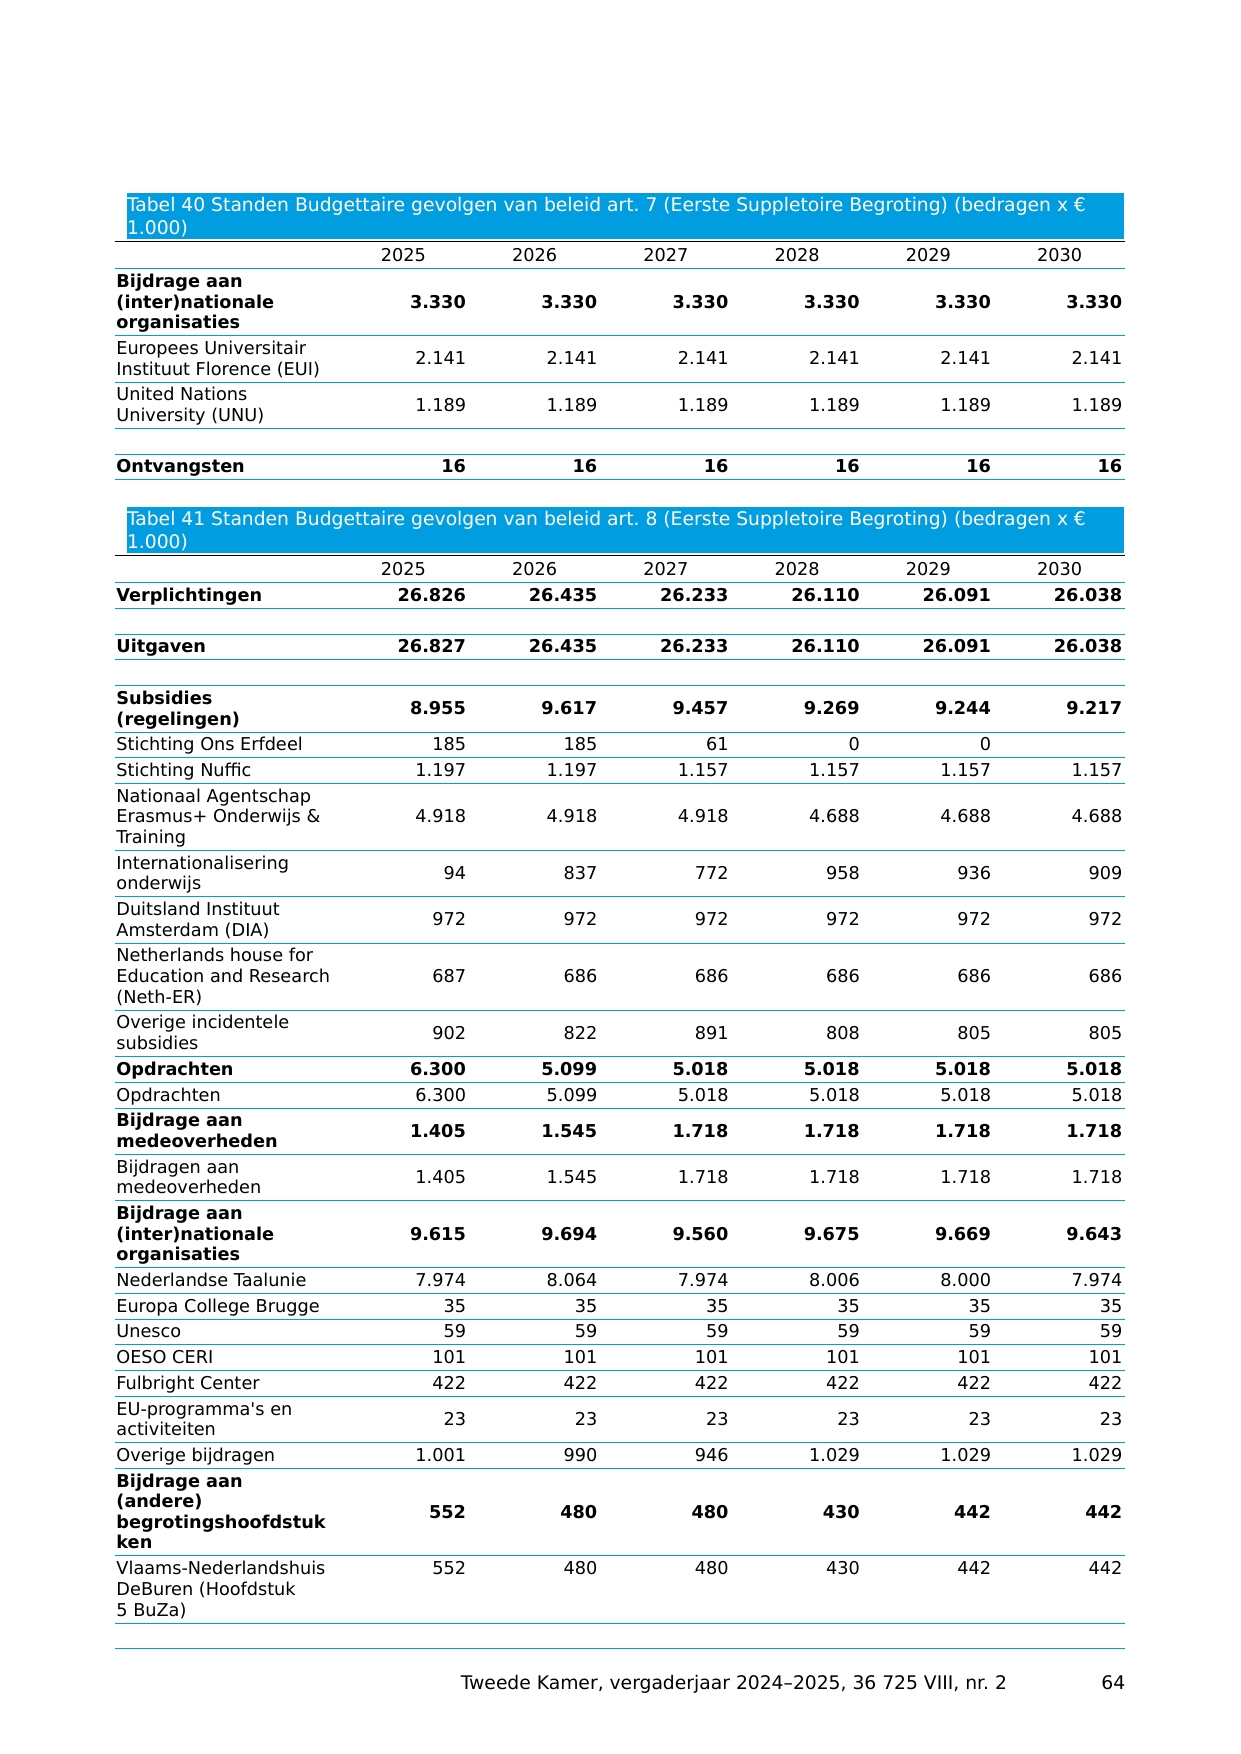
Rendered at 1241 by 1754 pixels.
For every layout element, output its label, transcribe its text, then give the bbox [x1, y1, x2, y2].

table_cell 936 [863, 851, 994, 896]
table_cell 1.157 [863, 758, 994, 783]
table_cell 26.233 [600, 583, 731, 608]
table_cell [731, 609, 862, 634]
table_cell 2026 [469, 242, 600, 268]
table_cell 9.244 [863, 686, 994, 731]
table_cell 686 [469, 944, 600, 1009]
table_cell Stichting Ons Erfdeel [115, 733, 337, 757]
table_cell [469, 1624, 600, 1648]
table_cell 3.330 [600, 269, 731, 335]
table_cell Bijdrage aan (inter)nationale organisaties [115, 1201, 337, 1267]
table_cell 1.718 [600, 1109, 731, 1154]
table_cell 4.688 [731, 784, 862, 850]
table_cell 16 [338, 455, 469, 479]
table_cell 59 [469, 1320, 600, 1344]
table_cell 8.000 [863, 1268, 994, 1293]
table_cell 9.675 [731, 1201, 862, 1267]
table_cell 480 [600, 1556, 731, 1622]
table_cell [863, 660, 994, 685]
table_cell [731, 1624, 862, 1648]
table_cell [994, 660, 1125, 685]
table_cell 442 [994, 1469, 1125, 1555]
table_cell 16 [469, 455, 600, 479]
table_cell 16 [600, 455, 731, 479]
table_cell 2.141 [600, 336, 731, 381]
table_cell 1.718 [863, 1109, 994, 1154]
table_cell 9.217 [994, 686, 1125, 731]
table_cell 23 [600, 1397, 731, 1442]
table_cell 5.018 [731, 1083, 862, 1107]
table_cell 5.099 [469, 1083, 600, 1107]
table_cell Netherlands house for Education and Research (Neth-ER) [115, 944, 337, 1009]
table_cell 1.029 [994, 1443, 1125, 1468]
table_cell 26.038 [994, 583, 1125, 608]
table_cell 1.718 [863, 1155, 994, 1200]
table_cell 35 [731, 1294, 862, 1318]
table_cell 59 [731, 1320, 862, 1344]
table_cell 59 [338, 1320, 469, 1344]
table_cell EU-programma's en activiteiten [115, 1397, 337, 1442]
table_cell 59 [863, 1320, 994, 1344]
table_header Tabel 41 Standen Budgettaire gevolgen van beleid art. 8 (Eerste Suppletoire Begroting) (bedragen x € 1.000) [115, 505, 1125, 555]
table_cell 2.141 [731, 336, 862, 381]
table_cell 2029 [863, 242, 994, 268]
table_cell 772 [600, 851, 731, 896]
table_cell 480 [469, 1556, 600, 1622]
table_cell [994, 609, 1125, 634]
table_cell 101 [600, 1345, 731, 1370]
table_cell 9.269 [731, 686, 862, 731]
table_cell 1.189 [469, 383, 600, 428]
table_cell 26.038 [994, 635, 1125, 659]
table_cell 972 [600, 897, 731, 943]
table_cell [731, 429, 862, 453]
table_cell 3.330 [338, 269, 469, 335]
table_cell 16 [994, 455, 1125, 479]
table_cell Bijdrage aan (andere) begrotingshoofdstukken [115, 1469, 337, 1555]
table_cell 35 [994, 1294, 1125, 1318]
table_cell 1.157 [600, 758, 731, 783]
table_cell 9.643 [994, 1201, 1125, 1267]
table_cell Subsidies (regelingen) [115, 686, 337, 731]
table_cell 687 [338, 944, 469, 1009]
table_cell 1.718 [600, 1155, 731, 1200]
table_cell 9.615 [338, 1201, 469, 1267]
table_cell 26.826 [338, 583, 469, 608]
table_cell 480 [600, 1469, 731, 1555]
table_cell [600, 429, 731, 453]
table_cell 430 [731, 1469, 862, 1555]
table_cell 1.545 [469, 1109, 600, 1154]
table_cell 1.405 [338, 1155, 469, 1200]
table_cell Overige incidentele subsidies [115, 1011, 337, 1056]
table_cell Europa College Brugge [115, 1294, 337, 1318]
table_cell 35 [469, 1294, 600, 1318]
table_cell 972 [731, 897, 862, 943]
table_cell 7.974 [600, 1268, 731, 1293]
table_cell Unesco [115, 1320, 337, 1344]
table_cell 8.064 [469, 1268, 600, 1293]
table_cell 4.918 [600, 784, 731, 850]
table_cell [115, 242, 337, 268]
table_cell 7.974 [338, 1268, 469, 1293]
table_cell 686 [863, 944, 994, 1009]
table_cell 59 [600, 1320, 731, 1344]
table_cell 6.300 [338, 1083, 469, 1107]
table_cell [338, 660, 469, 685]
table_cell 23 [863, 1397, 994, 1442]
table_cell 1.189 [863, 383, 994, 428]
table_cell 1.029 [731, 1443, 862, 1468]
table_cell 101 [863, 1345, 994, 1370]
table_cell 2.141 [863, 336, 994, 381]
table_cell Bijdragen aan medeoverheden [115, 1155, 337, 1200]
table_cell 972 [338, 897, 469, 943]
table_cell 5.018 [863, 1083, 994, 1107]
table_cell 35 [338, 1294, 469, 1318]
table_cell 5.099 [469, 1057, 600, 1082]
table_cell 2.141 [338, 336, 469, 381]
table_cell Opdrachten [115, 1083, 337, 1107]
table_cell 972 [469, 897, 600, 943]
table_cell 422 [469, 1371, 600, 1396]
table_cell 94 [338, 851, 469, 896]
table_cell 422 [731, 1371, 862, 1396]
table_cell 972 [994, 897, 1125, 943]
table_cell 4.688 [863, 784, 994, 850]
table_cell 185 [469, 733, 600, 757]
table_cell 805 [863, 1011, 994, 1056]
table_cell 1.405 [338, 1109, 469, 1154]
table_cell 1.718 [731, 1109, 862, 1154]
table_cell Nederlandse Taalunie [115, 1268, 337, 1293]
table_cell [994, 733, 1125, 757]
table_cell 8.006 [731, 1268, 862, 1293]
table_cell 422 [600, 1371, 731, 1396]
table_cell 6.300 [338, 1057, 469, 1082]
table_cell 946 [600, 1443, 731, 1468]
table_cell 422 [338, 1371, 469, 1396]
table_cell 837 [469, 851, 600, 896]
table_cell 422 [994, 1371, 1125, 1396]
table_cell 5.018 [731, 1057, 862, 1082]
table_cell 23 [994, 1397, 1125, 1442]
table_cell 16 [863, 455, 994, 479]
table_cell 3.330 [469, 269, 600, 335]
table_cell 1.718 [994, 1155, 1125, 1200]
table_cell [863, 609, 994, 634]
table_cell 2027 [600, 242, 731, 268]
table_cell [600, 1624, 731, 1648]
table_cell 442 [863, 1469, 994, 1555]
table_cell 958 [731, 851, 862, 896]
table_cell 8.955 [338, 686, 469, 731]
table_cell 422 [863, 1371, 994, 1396]
table_cell 9.694 [469, 1201, 600, 1267]
table_cell 4.918 [469, 784, 600, 850]
table_cell [115, 429, 337, 453]
table_cell 1.197 [469, 758, 600, 783]
table_cell 5.018 [994, 1057, 1125, 1082]
table_cell 3.330 [994, 269, 1125, 335]
table_cell [338, 429, 469, 453]
table_cell [115, 556, 337, 582]
table_cell [115, 609, 337, 634]
table_cell Fulbright Center [115, 1371, 337, 1396]
table_cell [338, 609, 469, 634]
table_cell 26.110 [731, 583, 862, 608]
table_cell 5.018 [863, 1057, 994, 1082]
table_cell 686 [994, 944, 1125, 1009]
table_cell United Nations University (UNU) [115, 383, 337, 428]
table_cell Internationalisering onderwijs [115, 851, 337, 896]
table_cell 1.157 [994, 758, 1125, 783]
table_cell 26.091 [863, 635, 994, 659]
table_cell 9.457 [600, 686, 731, 731]
table_cell 5.018 [600, 1057, 731, 1082]
table_cell 2029 [863, 556, 994, 582]
table_cell 0 [731, 733, 862, 757]
table_cell 430 [731, 1556, 862, 1622]
table_cell 1.718 [994, 1109, 1125, 1154]
table_cell 26.091 [863, 583, 994, 608]
table_cell 2027 [600, 556, 731, 582]
table_cell 2028 [731, 242, 862, 268]
table_cell [600, 660, 731, 685]
table_cell 909 [994, 851, 1125, 896]
table_cell 2028 [731, 556, 862, 582]
table_cell 442 [863, 1556, 994, 1622]
table_cell 442 [994, 1556, 1125, 1622]
table_cell 891 [600, 1011, 731, 1056]
table_cell 0 [863, 733, 994, 757]
table_cell 1.718 [731, 1155, 862, 1200]
table_cell 23 [731, 1397, 862, 1442]
table_cell [469, 609, 600, 634]
table_cell 2.141 [994, 336, 1125, 381]
table_cell 61 [600, 733, 731, 757]
table_cell 9.617 [469, 686, 600, 731]
table_cell 1.545 [469, 1155, 600, 1200]
table_cell Overige bijdragen [115, 1443, 337, 1468]
table_cell 1.029 [863, 1443, 994, 1468]
table_cell 1.189 [338, 383, 469, 428]
table_cell [994, 1624, 1125, 1648]
table_cell 5.018 [994, 1083, 1125, 1107]
table_cell 822 [469, 1011, 600, 1056]
table_cell 23 [469, 1397, 600, 1442]
table_cell 26.827 [338, 635, 469, 659]
table_cell [469, 429, 600, 453]
table_cell 2025 [338, 556, 469, 582]
table_cell OESO CERI [115, 1345, 337, 1370]
table_cell Vlaams-Nederlandshuis DeBuren (Hoofdstuk 5 BuZa) [115, 1556, 337, 1622]
table_cell [115, 660, 337, 685]
table_cell 101 [994, 1345, 1125, 1370]
table_cell [469, 660, 600, 685]
table_cell 1.189 [994, 383, 1125, 428]
table_cell 101 [338, 1345, 469, 1370]
table_cell [863, 1624, 994, 1648]
table_cell 26.233 [600, 635, 731, 659]
table_cell 9.669 [863, 1201, 994, 1267]
table_cell Europees Universitair Instituut Florence (EUI) [115, 336, 337, 381]
table_cell 1.189 [731, 383, 862, 428]
table_cell [115, 1624, 337, 1648]
table_cell 2025 [338, 242, 469, 268]
table_cell 902 [338, 1011, 469, 1056]
table_cell Nationaal Agentschap Erasmus+ Onderwijs & Training [115, 784, 337, 850]
table_cell 972 [863, 897, 994, 943]
table_cell [994, 429, 1125, 453]
table_cell 4.688 [994, 784, 1125, 850]
table_cell [600, 609, 731, 634]
table_cell 16 [731, 455, 862, 479]
table_cell 35 [863, 1294, 994, 1318]
table_cell 26.110 [731, 635, 862, 659]
table_cell 26.435 [469, 583, 600, 608]
table_cell Verplichtingen [115, 583, 337, 608]
table_cell 5.018 [600, 1083, 731, 1107]
table_cell Stichting Nuffic [115, 758, 337, 783]
table_cell 59 [994, 1320, 1125, 1344]
table_cell Bijdrage aan medeoverheden [115, 1109, 337, 1154]
table_cell 7.974 [994, 1268, 1125, 1293]
table_cell Ontvangsten [115, 455, 337, 479]
table_cell 1.197 [338, 758, 469, 783]
table_cell Uitgaven [115, 635, 337, 659]
table_cell 9.560 [600, 1201, 731, 1267]
table_cell 101 [469, 1345, 600, 1370]
table_cell 3.330 [863, 269, 994, 335]
table_cell 2.141 [469, 336, 600, 381]
table_header Tabel 40 Standen Budgettaire gevolgen van beleid art. 7 (Eerste Suppletoire Begroting) (bedragen x € 1.000) [115, 191, 1125, 241]
table_cell 1.189 [600, 383, 731, 428]
table_cell 3.330 [731, 269, 862, 335]
table_cell 185 [338, 733, 469, 757]
table_cell 552 [338, 1556, 469, 1622]
table_cell Bijdrage aan (inter)nationale organisaties [115, 269, 337, 335]
table_cell 990 [469, 1443, 600, 1468]
table_cell Duitsland Instituut Amsterdam (DIA) [115, 897, 337, 943]
table_cell [731, 660, 862, 685]
table_cell 808 [731, 1011, 862, 1056]
table_cell 1.001 [338, 1443, 469, 1468]
table_cell 2026 [469, 556, 600, 582]
table_cell 686 [600, 944, 731, 1009]
table_cell 35 [600, 1294, 731, 1318]
table_cell 805 [994, 1011, 1125, 1056]
table_cell [863, 429, 994, 453]
table_cell 101 [731, 1345, 862, 1370]
table_cell 686 [731, 944, 862, 1009]
table_cell 2030 [994, 242, 1125, 268]
table_cell 1.157 [731, 758, 862, 783]
table_cell 26.435 [469, 635, 600, 659]
table_cell Opdrachten [115, 1057, 337, 1082]
table_cell 4.918 [338, 784, 469, 850]
table_cell [338, 1624, 469, 1648]
table_cell 23 [338, 1397, 469, 1442]
table_cell 480 [469, 1469, 600, 1555]
table_cell 2030 [994, 556, 1125, 582]
table_cell 552 [338, 1469, 469, 1555]
